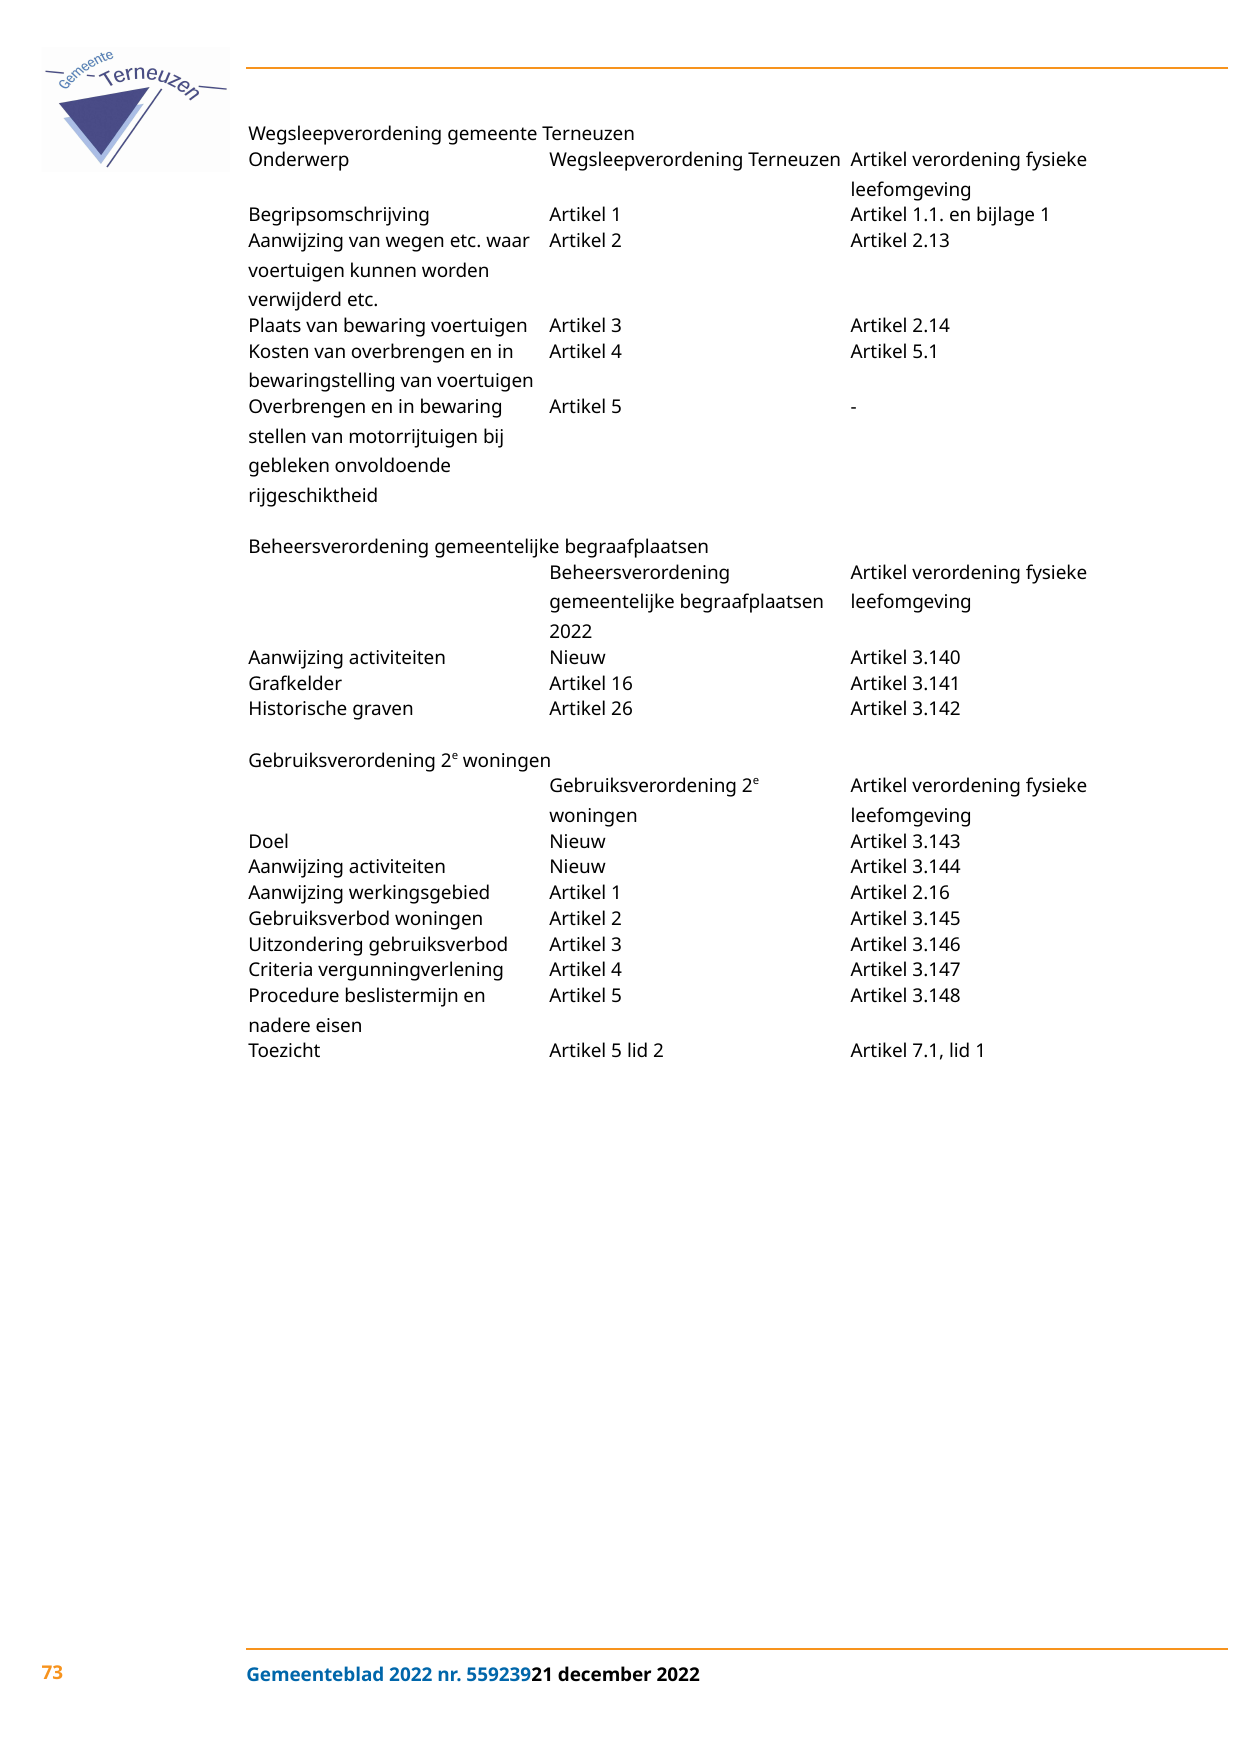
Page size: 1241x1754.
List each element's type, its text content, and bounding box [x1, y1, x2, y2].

table_cell Artikel 3.145 [850, 905, 1152, 931]
table_cell Artikel verordening fysieke leefomgeving [850, 146, 1152, 202]
table_cell [248, 773, 549, 828]
table_cell Aanwijzing activiteiten [248, 854, 549, 879]
table_cell [850, 508, 1152, 533]
table_cell Wegsleepverordening Terneuzen [549, 146, 850, 202]
table_cell Artikel 4 [549, 338, 850, 393]
table_cell Beheersverordening gemeentelijke begraafplaatsen 2022 [549, 559, 850, 644]
table_cell Aanwijzing van wegen etc. waar voertuigen kunnen worden verwijderd etc. [248, 227, 549, 312]
table_cell Doel [248, 828, 549, 854]
table_cell Gebruiksverordening 2e woningen [248, 747, 1152, 773]
table_cell [248, 721, 549, 747]
table_cell [850, 95, 1152, 121]
table_cell [248, 559, 549, 644]
table_cell Artikel 7.1, lid 1 [850, 1038, 1152, 1063]
table_cell Historische graven [248, 696, 549, 721]
table_cell Nieuw [549, 854, 850, 879]
table_cell Wegsleepverordening gemeente Terneuzen [248, 121, 1152, 146]
table_cell Artikel 5 [549, 983, 850, 1038]
table_cell Artikel 26 [549, 696, 850, 721]
table_cell Gebruiksverordening 2e woningen [549, 773, 850, 828]
table_cell Artikel 16 [549, 670, 850, 696]
table_cell Artikel 5.1 [850, 338, 1152, 393]
table_cell Kosten van overbrengen en in bewaringstelling van voertuigen [248, 338, 549, 393]
table_cell Artikel 3.146 [850, 931, 1152, 957]
table_cell Artikel 2.16 [850, 880, 1152, 905]
table_cell Onderwerp [248, 146, 549, 202]
table_cell Artikel 5 lid 2 [549, 1038, 850, 1063]
table_cell Beheersverordening gemeentelijke begraafplaatsen [248, 534, 1152, 559]
table_cell Artikel 2 [549, 227, 850, 312]
table_cell Toezicht [248, 1038, 549, 1063]
picture [41, 47, 231, 172]
table_cell [248, 95, 549, 121]
table_cell Artikel 3.147 [850, 957, 1152, 982]
table_cell Artikel 4 [549, 957, 850, 982]
table_cell Artikel 1 [549, 880, 850, 905]
table_cell Aanwijzing werkingsgebied [248, 880, 549, 905]
table_cell Begripsomschrijving [248, 202, 549, 227]
table_cell Grafkelder [248, 670, 549, 696]
table_cell - [850, 393, 1152, 508]
table_cell Artikel 3.144 [850, 854, 1152, 879]
table_cell Nieuw [549, 644, 850, 670]
table_cell Artikel 3.140 [850, 644, 1152, 670]
table_cell [850, 721, 1152, 747]
table_cell Artikel verordening fysieke leefomgeving [850, 773, 1152, 828]
table_cell Aanwijzing activiteiten [248, 644, 549, 670]
table_cell Overbrengen en in bewaring stellen van motorrijtuigen bij gebleken onvoldoende rijgeschiktheid [248, 393, 549, 508]
table_cell Procedure beslistermijn en nadere eisen [248, 983, 549, 1038]
table_cell Nieuw [549, 828, 850, 854]
table_cell [549, 95, 850, 121]
table_cell Artikel verordening fysieke leefomgeving [850, 559, 1152, 644]
table_cell Artikel 2.13 [850, 227, 1152, 312]
table_cell Plaats van bewaring voertuigen [248, 312, 549, 338]
table_cell Artikel 3.148 [850, 983, 1152, 1038]
table_cell Artikel 5 [549, 393, 850, 508]
table_cell Artikel 3.143 [850, 828, 1152, 854]
table_cell Artikel 3 [549, 931, 850, 957]
table_cell Artikel 1 [549, 202, 850, 227]
table_cell Artikel 3.141 [850, 670, 1152, 696]
table_cell Artikel 2.14 [850, 312, 1152, 338]
table_cell Criteria vergunningverlening [248, 957, 549, 982]
table_cell Gebruiksverbod woningen [248, 905, 549, 931]
table_cell Artikel 1.1. en bijlage 1 [850, 202, 1152, 227]
table_cell Artikel 2 [549, 905, 850, 931]
table_cell Uitzondering gebruiksverbod [248, 931, 549, 957]
table_cell [248, 508, 549, 533]
table_cell [549, 508, 850, 533]
table_cell Artikel 3 [549, 312, 850, 338]
table_cell Artikel 3.142 [850, 696, 1152, 721]
table_cell [549, 721, 850, 747]
